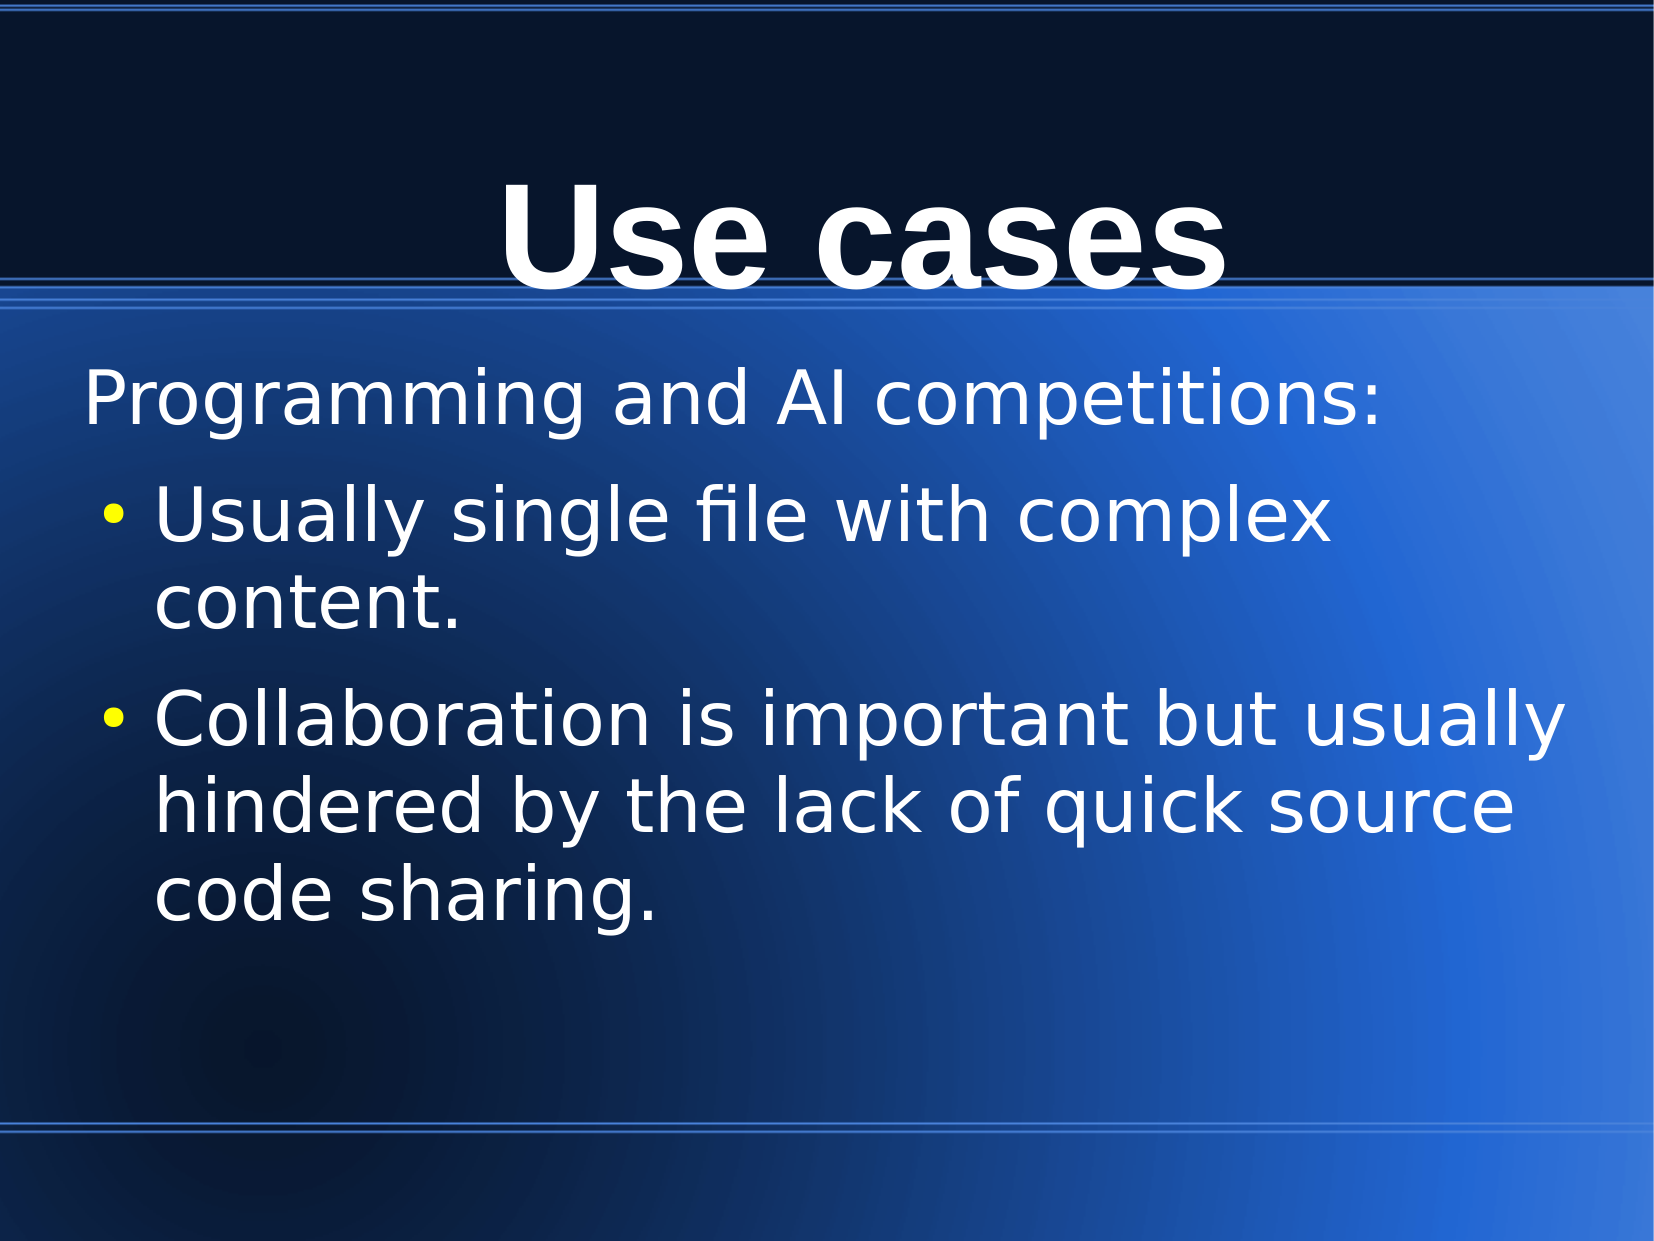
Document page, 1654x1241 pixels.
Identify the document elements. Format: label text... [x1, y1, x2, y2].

list Programming and AI competitions: Usually single file with complex content. Collaboration is important but usually hindered by the lack of quick source code sharing. [82, 355, 1571, 1075]
title Use cases [82, 49, 1571, 257]
picture [0, 0, 1654, 1241]
